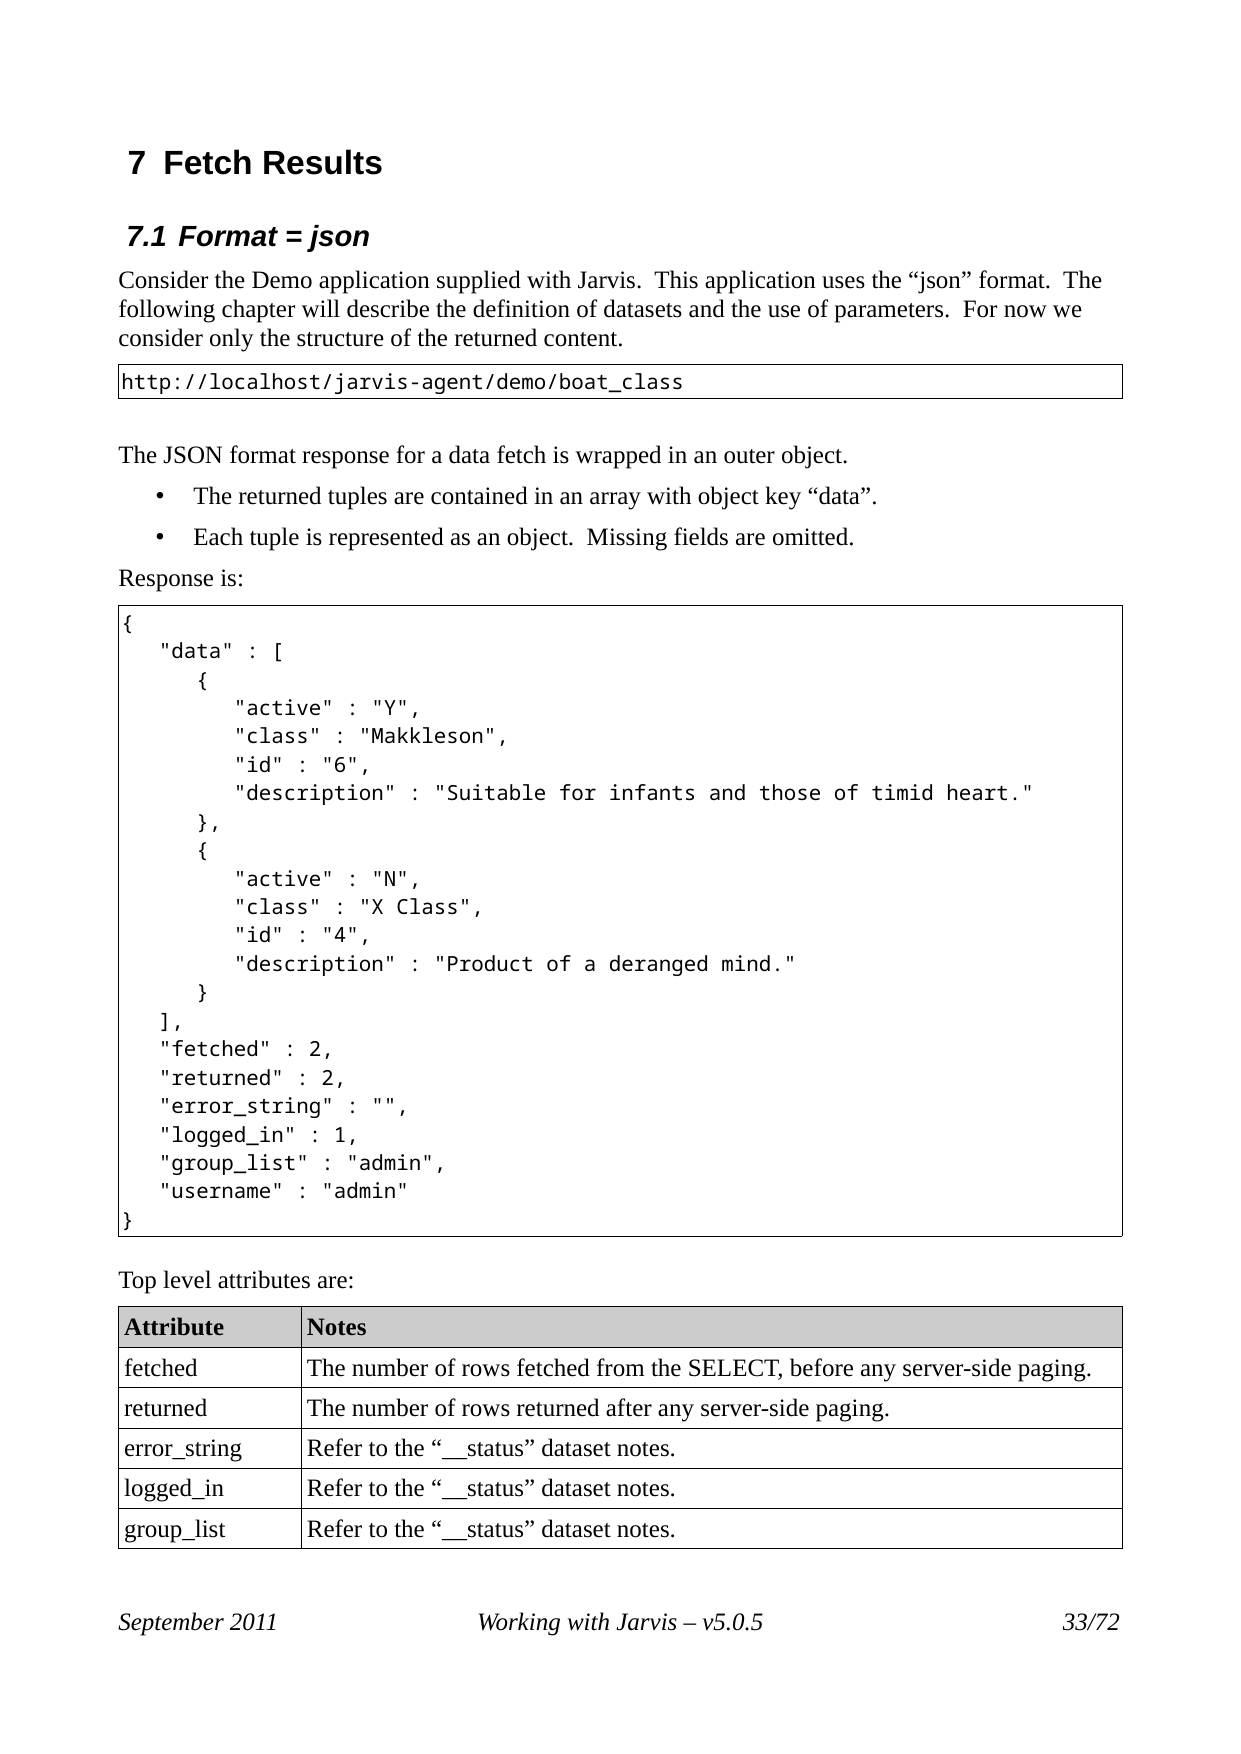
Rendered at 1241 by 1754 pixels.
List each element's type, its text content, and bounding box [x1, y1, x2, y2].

text Consider the Demo application supplied with Jarvis. This application uses the “json” format. The following chapter will describe the definition of datasets and the use of parameters. For now we consider only the structure of the returned content. [118, 265, 1122, 352]
text { [119, 606, 1122, 633]
text "id" : "6", [119, 747, 1122, 775]
table_cell Refer to the “__status” dataset notes. [302, 1509, 1122, 1548]
text "username" : "admin" [119, 1173, 1122, 1202]
text "group_list" : "admin", [119, 1145, 1122, 1173]
text ], [119, 1003, 1122, 1031]
text }, [119, 804, 1122, 832]
table_cell group_list [119, 1509, 301, 1548]
table_cell The number of rows fetched from the SELECT, before any server-side paging. [302, 1348, 1122, 1387]
text "returned" : 2, [119, 1060, 1122, 1088]
text Response is: [118, 563, 1122, 592]
text "fetched" : 2, [119, 1031, 1122, 1060]
table_cell The number of rows returned after any server-side paging. [302, 1388, 1122, 1427]
text { [119, 662, 1122, 690]
subtitle Format = json [118, 219, 1122, 253]
table_cell logged_in [119, 1469, 301, 1508]
text "class" : "X Class", [119, 889, 1122, 918]
subtitle Fetch Results [118, 143, 1122, 182]
list Each tuple is represented as an object. Missing fields are omitted. [156, 522, 1122, 551]
table_cell fetched [119, 1348, 301, 1387]
table_cell returned [119, 1388, 301, 1427]
text http://localhost/jarvis-agent/demo/boat_class [119, 365, 1122, 398]
text { [119, 832, 1122, 861]
text "logged_in" : 1, [119, 1117, 1122, 1145]
text } [119, 974, 1122, 1003]
text "data" : [ [119, 633, 1122, 662]
text "description" : "Product of a deranged mind." [119, 946, 1122, 974]
table_cell error_string [119, 1429, 301, 1468]
text "active" : "Y", [119, 690, 1122, 718]
table_cell Refer to the “__status” dataset notes. [302, 1469, 1122, 1508]
table_header Notes [302, 1307, 1122, 1347]
text "class" : "Makkleson", [119, 718, 1122, 747]
table_cell Refer to the “__status” dataset notes. [302, 1429, 1122, 1468]
list The returned tuples are contained in an array with object key “data”. [156, 481, 1122, 510]
text } [119, 1202, 1122, 1236]
text "active" : "N", [119, 861, 1122, 889]
text "description" : "Suitable for infants and those of timid heart." [119, 775, 1122, 804]
text "id" : "4", [119, 918, 1122, 946]
text "error_string" : "", [119, 1088, 1122, 1117]
text The JSON format response for a data fetch is wrapped in an outer object. [118, 440, 1122, 468]
text Top level attributes are: [118, 1265, 1122, 1294]
table_header Attribute [119, 1307, 301, 1347]
